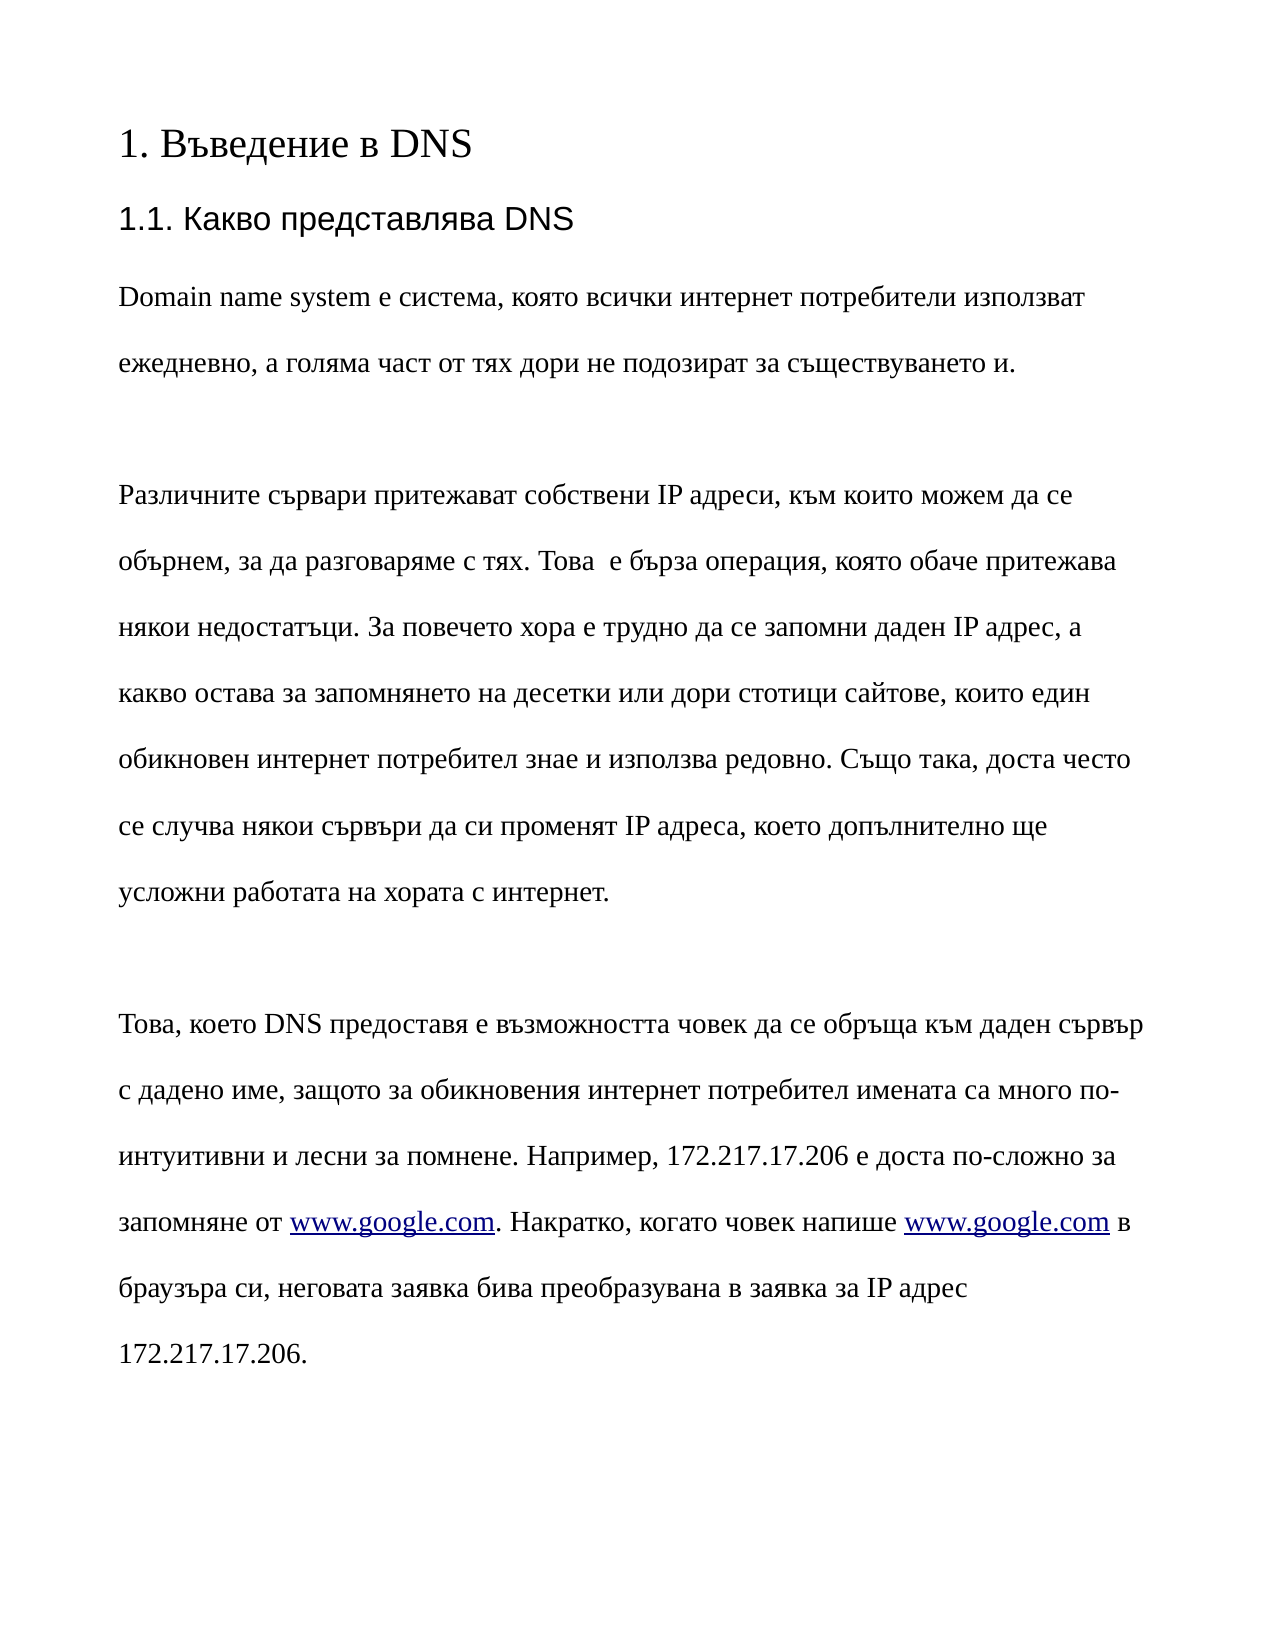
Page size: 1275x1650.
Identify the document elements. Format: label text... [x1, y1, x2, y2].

subtitle 1. Въведение в DNS [118, 118, 1157, 166]
text Това, което DNS предоставя е възможността човек да се обръща към даден сървър с дадено име, защото за обикновения интернет потребител имената са много по-интуитивни и лесни за помнене. Например, 172.217.17.206 е доста по-сложно за запомняне от www.google.com. Накратко, когато човек напише www.google.com в браузъра си, неговата заявка бива преобразувана в заявка за IP адрес 172.217.17.206. [118, 987, 1157, 1369]
subtitle 1.1. Какво представлява DNS [118, 199, 1157, 238]
text Domain name system е система, която всички интернет потребители използват ежедневно, а голяма част от тях дори не подозират за съществуването и. [118, 250, 1157, 379]
text Различните сървари притежават собствени IP адреси, към които можем да се обърнем, за да разговаряме с тях. Това е бърза операция, която обаче притежава някои недостатъци. За повечето хора е трудно да се запомни даден IP адрес, а какво остава за запомнянето на десетки или дори стотици сайтове, които един обикновен интернет потребител знае и използва редовно. Също така, доста често се случва някои сървъри да си променят IP адреса, което допълнително ще усложни работата на хората с интернет. [118, 453, 1157, 907]
